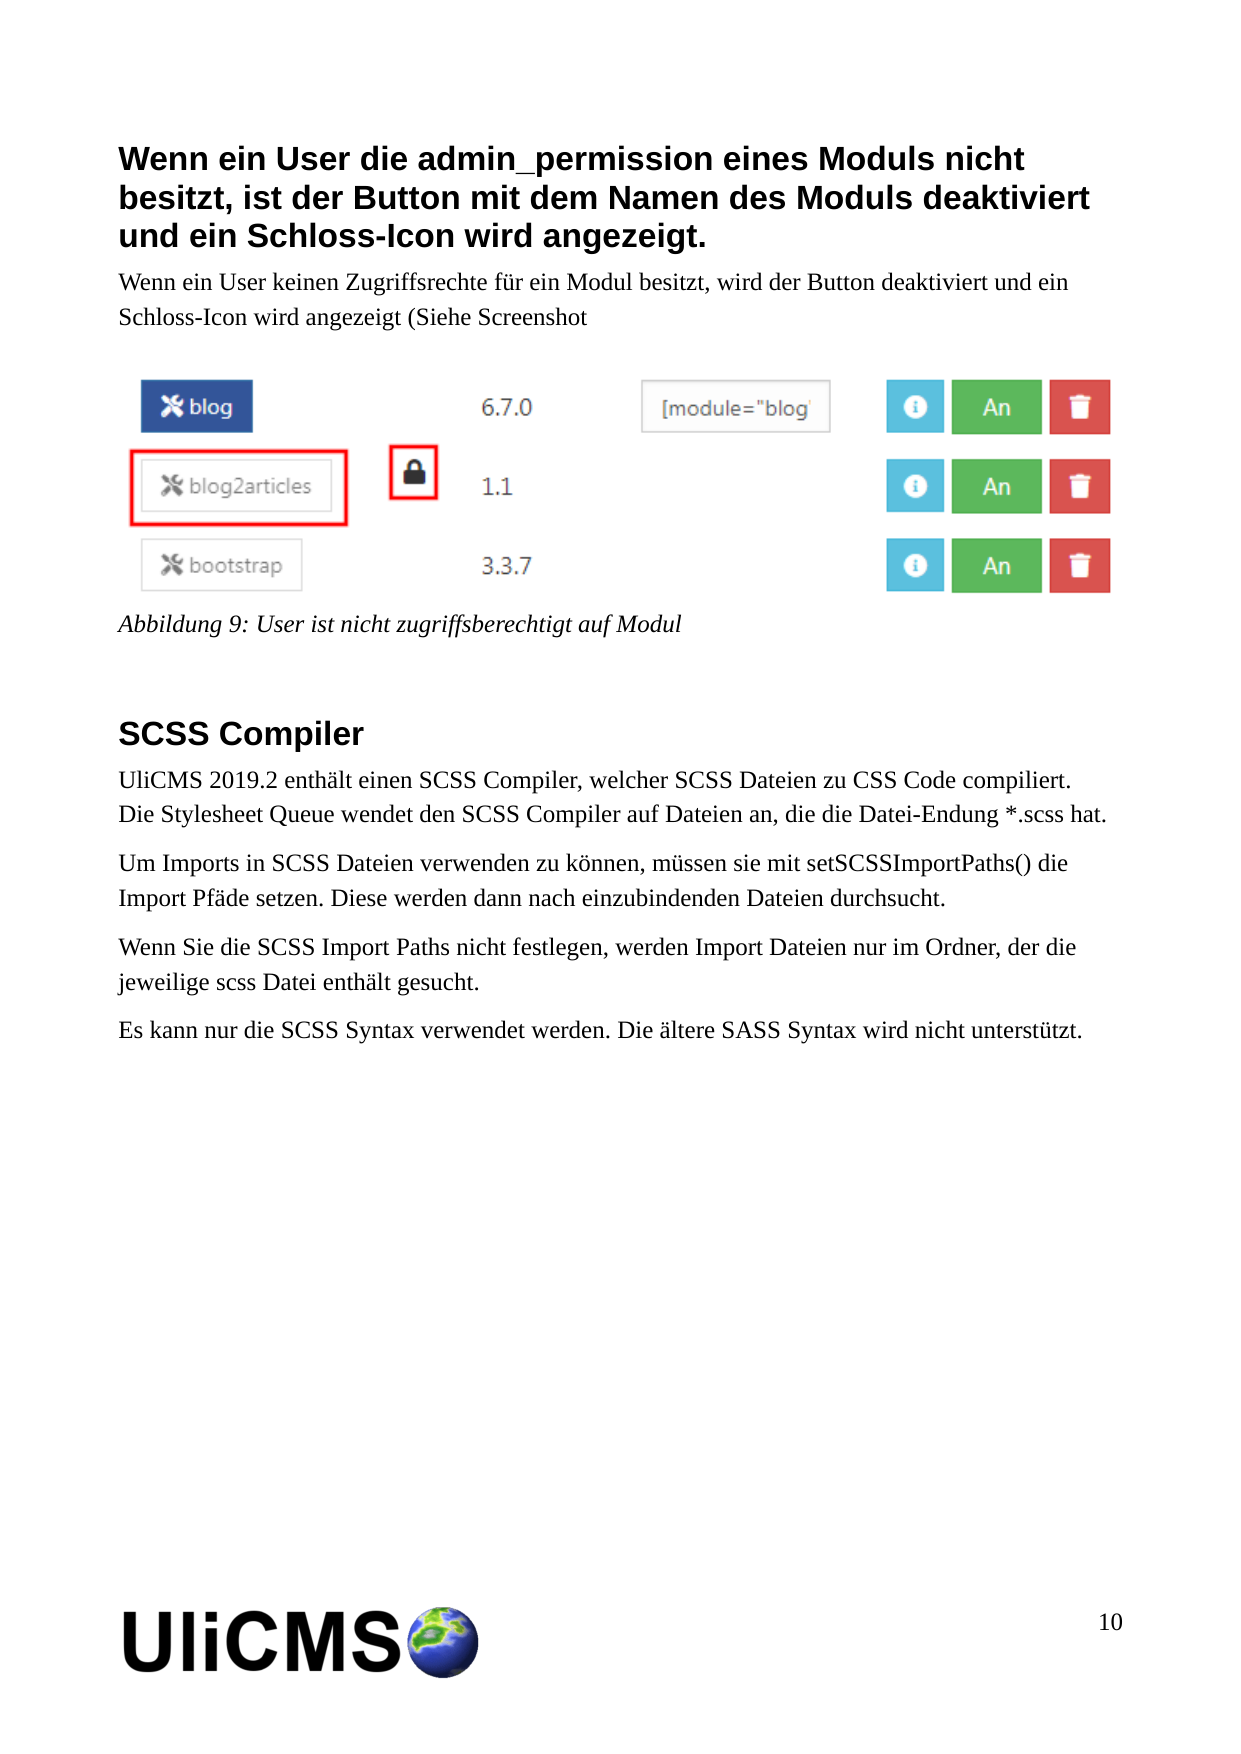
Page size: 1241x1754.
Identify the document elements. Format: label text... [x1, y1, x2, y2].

text UliCMS 2019.2 enthält einen SCSS Compiler, welcher SCSS Dateien zu CSS Code compiliert. Die Stylesheet Queue wendet den SCSS Compiler auf Dateien an, die die Datei-Endung *.scss hat. [118, 765, 1123, 828]
subtitle SCSS Compiler [118, 714, 1123, 752]
text Wenn Sie die SCSS Import Paths nicht festlegen, werden Import Dateien nur im Ordner, der die jeweilige scss Datei enthält gesucht. [118, 932, 1123, 995]
subtitle Wenn ein User die admin_permission eines Moduls nicht besitzt, ist der Button mit dem Namen des Moduls deaktiviert und ein Schloss-Icon wird angezeigt. [118, 139, 1123, 255]
text Wenn ein User keinen Zugriffsrechte für ein Modul besitzt, wird der Button deaktiviert und ein Schloss-Icon wird angezeigt (Siehe Screenshot [118, 267, 1123, 331]
text Abbildung 9: User ist nicht zugriffsberechtigt auf Modul [118, 604, 1123, 638]
text Es kann nur die SCSS Syntax verwendet werden. Die ältere SASS Syntax wird nicht unterstützt. [118, 1016, 1123, 1044]
picture [118, 363, 1123, 604]
text Um Imports in SCSS Dateien verwenden zu können, müssen sie mit setSCSSImportPaths() die Import Pfäde setzen. Diese werden dann nach einzubindenden Dateien durchsucht. [118, 848, 1123, 912]
picture [118, 1607, 479, 1681]
